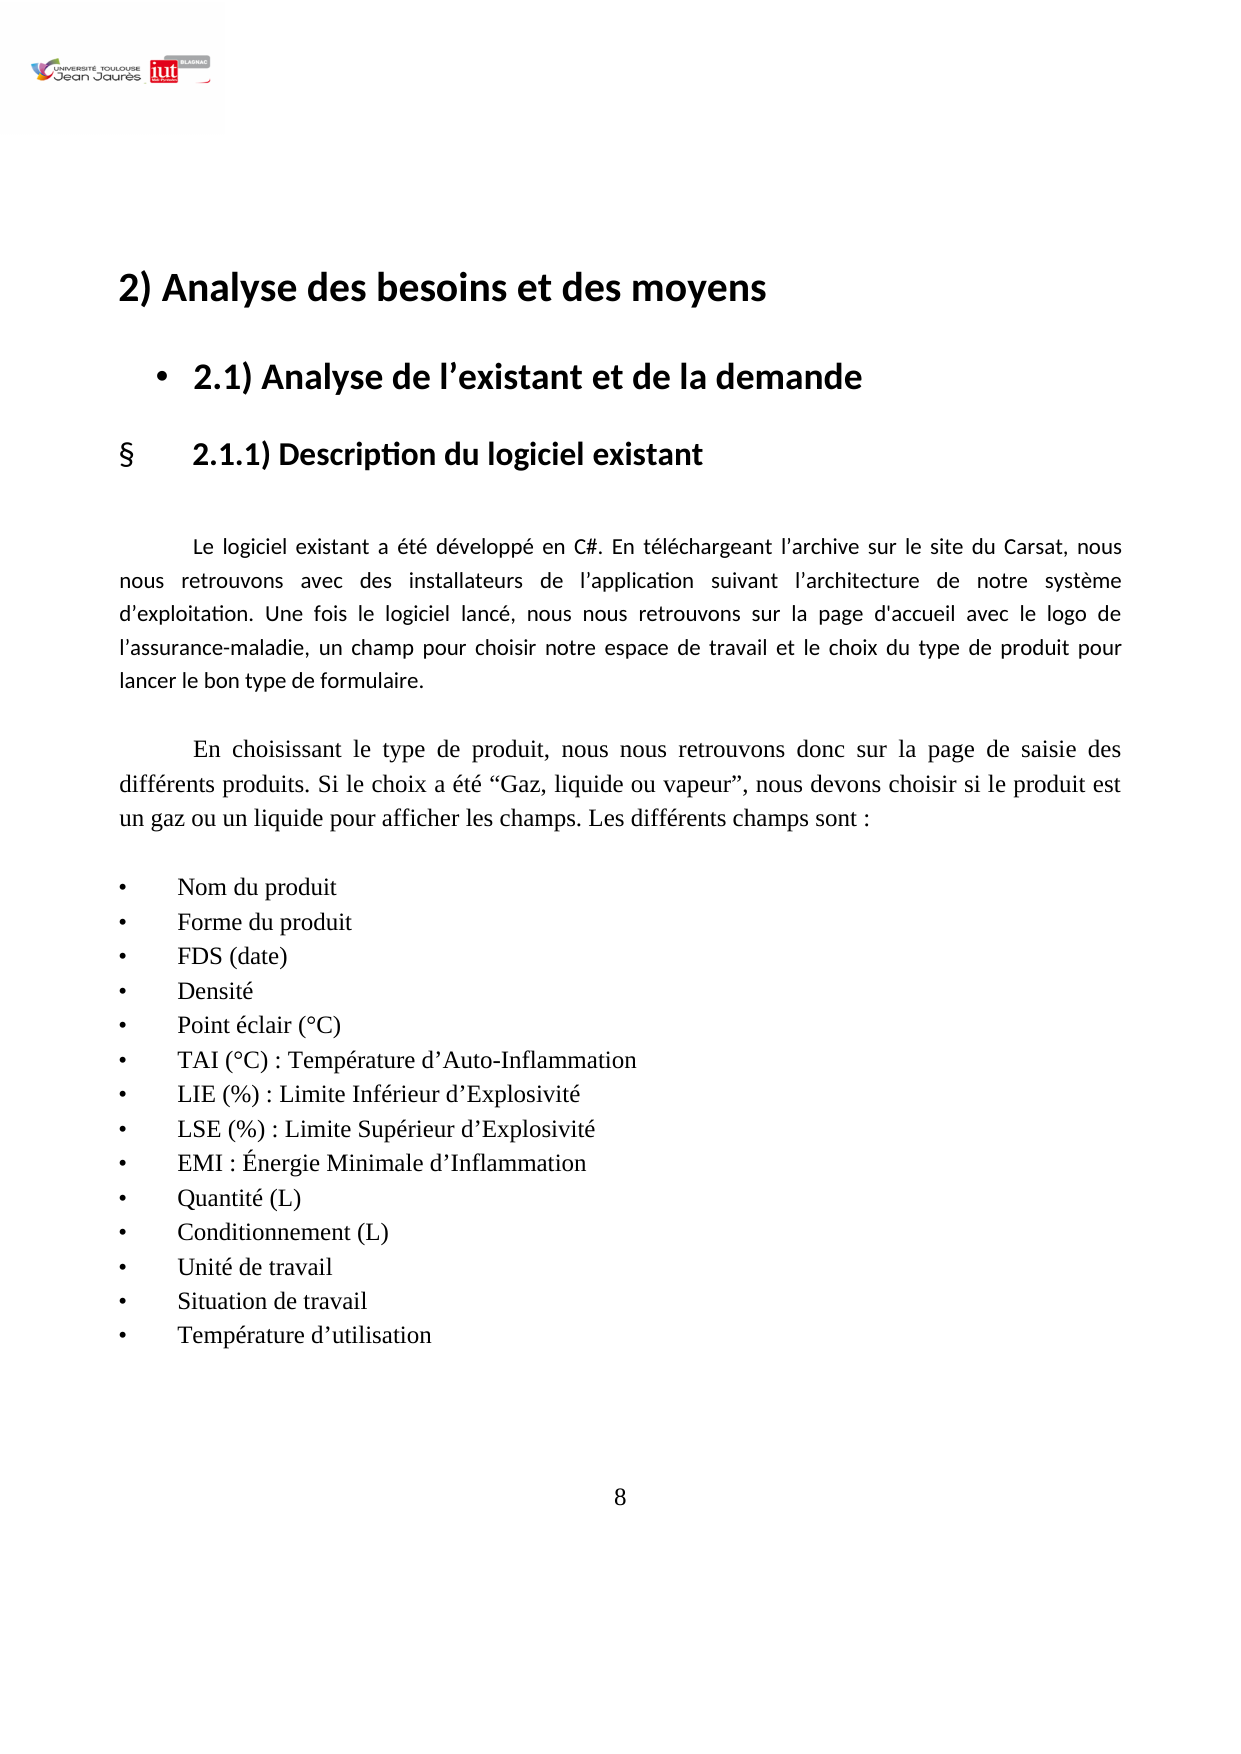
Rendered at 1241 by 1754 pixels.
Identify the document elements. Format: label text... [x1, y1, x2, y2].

list Situation de travail [118, 1286, 1122, 1315]
list Quantité (L) [118, 1183, 1122, 1211]
list Densité [118, 976, 1122, 1004]
picture [0, 2, 226, 135]
text En choisissant le type de produit, nous nous retrouvons donc sur la page de saisie des différents produits. Si le choix a été “Gaz, liquide ou vapeur”, nous devons choisir si le produit est un gaz ou un liquide pour afficher les champs. Les différents champs sont : [119, 734, 1122, 832]
list Nom du produit [118, 872, 1122, 901]
list Unité de travail [118, 1252, 1122, 1280]
list Point éclair (°C) [118, 1010, 1122, 1039]
list FDS (date) [118, 941, 1122, 970]
subtitle 2.1.1) Description du logiciel existant [118, 433, 1122, 473]
subtitle 2) Analyse des besoins et des moyens [118, 261, 1122, 312]
list LSE (%) : Limite Supérieur d’Explosivité [118, 1114, 1122, 1142]
list EMI : Énergie Minimale d’Inflammation [118, 1148, 1122, 1177]
list Température d’utilisation [118, 1321, 1122, 1349]
list Forme du produit [118, 907, 1122, 936]
list 2.1) Analyse de l’existant et de la demande [156, 353, 1122, 399]
text Le logiciel existant a été développé en C#. En téléchargeant l’archive sur le site du Carsat, nous nous retrouvons avec des installateurs de l’application suivant l’architecture de notre système d’exploitation. Une fois le logiciel lancé, nous nous retrouvons sur la page d'accueil avec le logo de l’assurance-maladie, un champ pour choisir notre espace de travail et le choix du type de produit pour lancer le bon type de formulaire. [119, 532, 1122, 694]
list Conditionnement (L) [118, 1217, 1122, 1246]
list TAI (°C) : Température d’Auto-Inflammation [118, 1045, 1122, 1073]
list LIE (%) : Limite Inférieur d’Explosivité [118, 1079, 1122, 1108]
